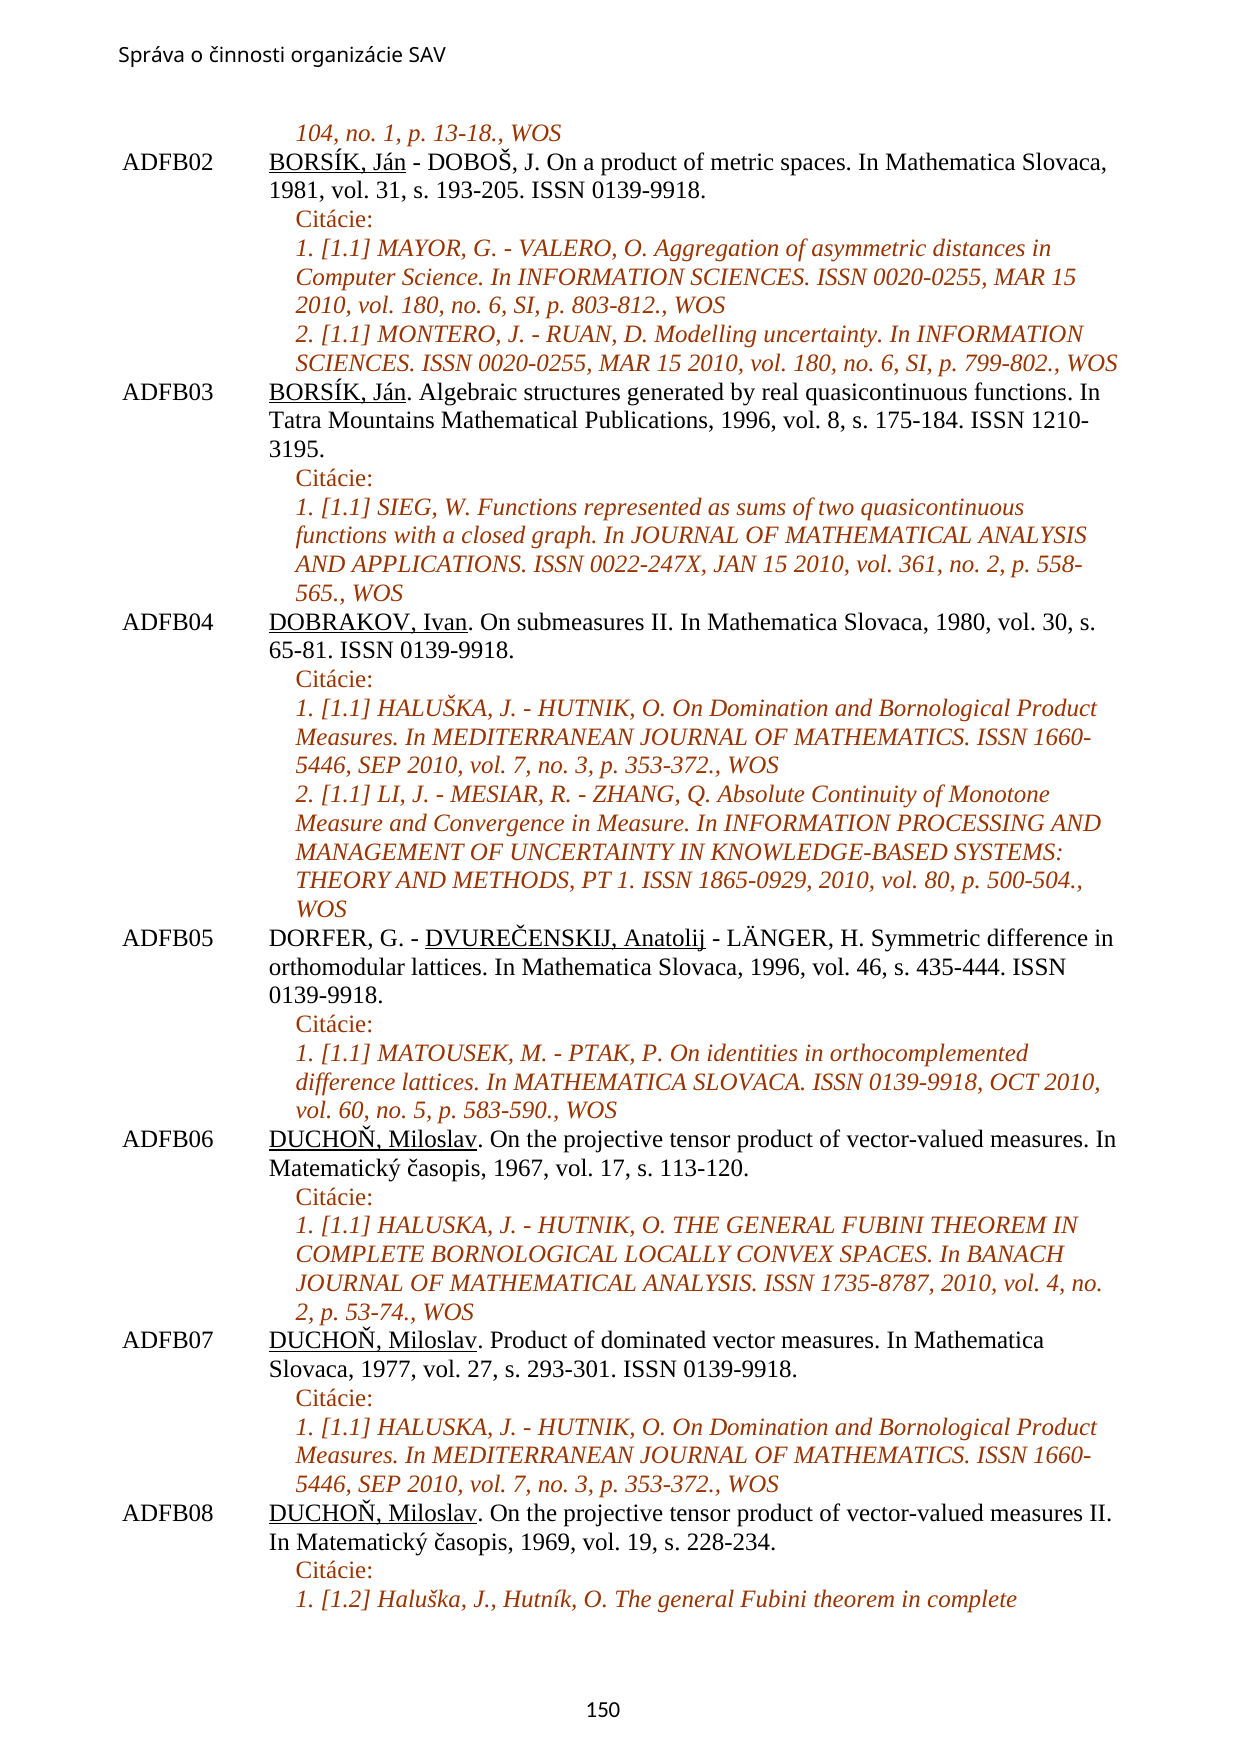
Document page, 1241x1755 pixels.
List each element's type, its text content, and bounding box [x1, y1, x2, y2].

text 1. [1.1] HALUSKA, J. - HUTNIK, O. On Domination and Bornological Product Measures. In MEDITERRANEAN JOURNAL OF MATHEMATICS. ISSN 1660-5446, SEP 2010, vol. 7, no. 3, p. 353-372., WOS [295, 1412, 1122, 1498]
table_header ADFB02 [122, 147, 269, 204]
text 1. [1.1] MAYOR, G. - VALERO, O. Aggregation of asymmetric distances in Computer Science. In INFORMATION SCIENCES. ISSN 0020-0255, MAR 15 2010, vol. 180, no. 6, SI, p. 803-812., WOS [295, 233, 1122, 319]
table_header ADFB08 [122, 1498, 269, 1556]
table_header ADFB05 [122, 923, 269, 1009]
text Citácie: [295, 1182, 1122, 1211]
text 1. [1.1] SIEG, W. Functions represented as sums of two quasicontinuous functions with a closed graph. In JOURNAL OF MATHEMATICAL ANALYSIS AND APPLICATIONS. ISSN 0022-247X, JAN 15 2010, vol. 361, no. 2, p. 558-565., WOS [295, 492, 1122, 607]
text Citácie: [295, 463, 1122, 492]
text Citácie: [295, 204, 1122, 233]
text 1. [1.2] Haluška, J., Hutník, O. The general Fubini theorem in complete [295, 1584, 1122, 1613]
table_header DOBRAKOV, Ivan. On submeasures II. In Mathematica Slovaca, 1980, vol. 30, s. 65-81. ISSN 0139-9918. [269, 607, 1122, 664]
text 2. [1.1] MONTERO, J. - RUAN, D. Modelling uncertainty. In INFORMATION SCIENCES. ISSN 0020-0255, MAR 15 2010, vol. 180, no. 6, SI, p. 799-802., WOS [295, 319, 1122, 377]
table_header DUCHOŇ, Miloslav. Product of dominated vector measures. In Mathematica Slovaca, 1977, vol. 27, s. 293-301. ISSN 0139-9918. [269, 1326, 1122, 1383]
text 1. [1.1] MATOUSEK, M. - PTAK, P. On identities in orthocomplemented difference lattices. In MATHEMATICA SLOVACA. ISSN 0139-9918, OCT 2010, vol. 60, no. 5, p. 583-590., WOS [295, 1038, 1122, 1124]
text 1. [1.1] HALUŠKA, J. - HUTNIK, O. On Domination and Bornological Product Measures. In MEDITERRANEAN JOURNAL OF MATHEMATICS. ISSN 1660-5446, SEP 2010, vol. 7, no. 3, p. 353-372., WOS [295, 693, 1122, 779]
table_header DORFER, G. - DVUREČENSKIJ, Anatolij - LÄNGER, H. Symmetric difference in orthomodular lattices. In Mathematica Slovaca, 1996, vol. 46, s. 435-444. ISSN 0139-9918. [269, 923, 1122, 1009]
text Citácie: [295, 1556, 1122, 1584]
table_header ADFB04 [122, 607, 269, 664]
text Citácie: [295, 1383, 1122, 1412]
table_header DUCHOŇ, Miloslav. On the projective tensor product of vector-valued measures II. In Matematický časopis, 1969, vol. 19, s. 228-234. [269, 1498, 1122, 1556]
table_header BORSÍK, Ján. Algebraic structures generated by real quasicontinuous functions. In Tatra Mountains Mathematical Publications, 1996, vol. 8, s. 175-184. ISSN 1210-3195. [269, 377, 1122, 463]
text 104, no. 1, p. 13-18., WOS [295, 118, 1122, 147]
text Citácie: [295, 1009, 1122, 1038]
text 1. [1.1] HALUSKA, J. - HUTNIK, O. THE GENERAL FUBINI THEOREM IN COMPLETE BORNOLOGICAL LOCALLY CONVEX SPACES. In BANACH JOURNAL OF MATHEMATICAL ANALYSIS. ISSN 1735-8787, 2010, vol. 4, no. 2, p. 53-74., WOS [295, 1211, 1122, 1326]
table_header BORSÍK, Ján - DOBOŠ, J. On a product of metric spaces. In Mathematica Slovaca, 1981, vol. 31, s. 193-205. ISSN 0139-9918. [269, 147, 1122, 204]
table_header ADFB06 [122, 1124, 269, 1182]
table_header ADFB07 [122, 1326, 269, 1383]
table_header ADFB03 [122, 377, 269, 463]
table_header DUCHOŇ, Miloslav. On the projective tensor product of vector-valued measures. In Matematický časopis, 1967, vol. 17, s. 113-120. [269, 1124, 1122, 1182]
text Citácie: [295, 664, 1122, 693]
text 2. [1.1] LI, J. - MESIAR, R. - ZHANG, Q. Absolute Continuity of Monotone Measure and Convergence in Measure. In INFORMATION PROCESSING AND MANAGEMENT OF UNCERTAINTY IN KNOWLEDGE-BASED SYSTEMS: THEORY AND METHODS, PT 1. ISSN 1865-0929, 2010, vol. 80, p. 500-504., WOS [295, 779, 1122, 923]
